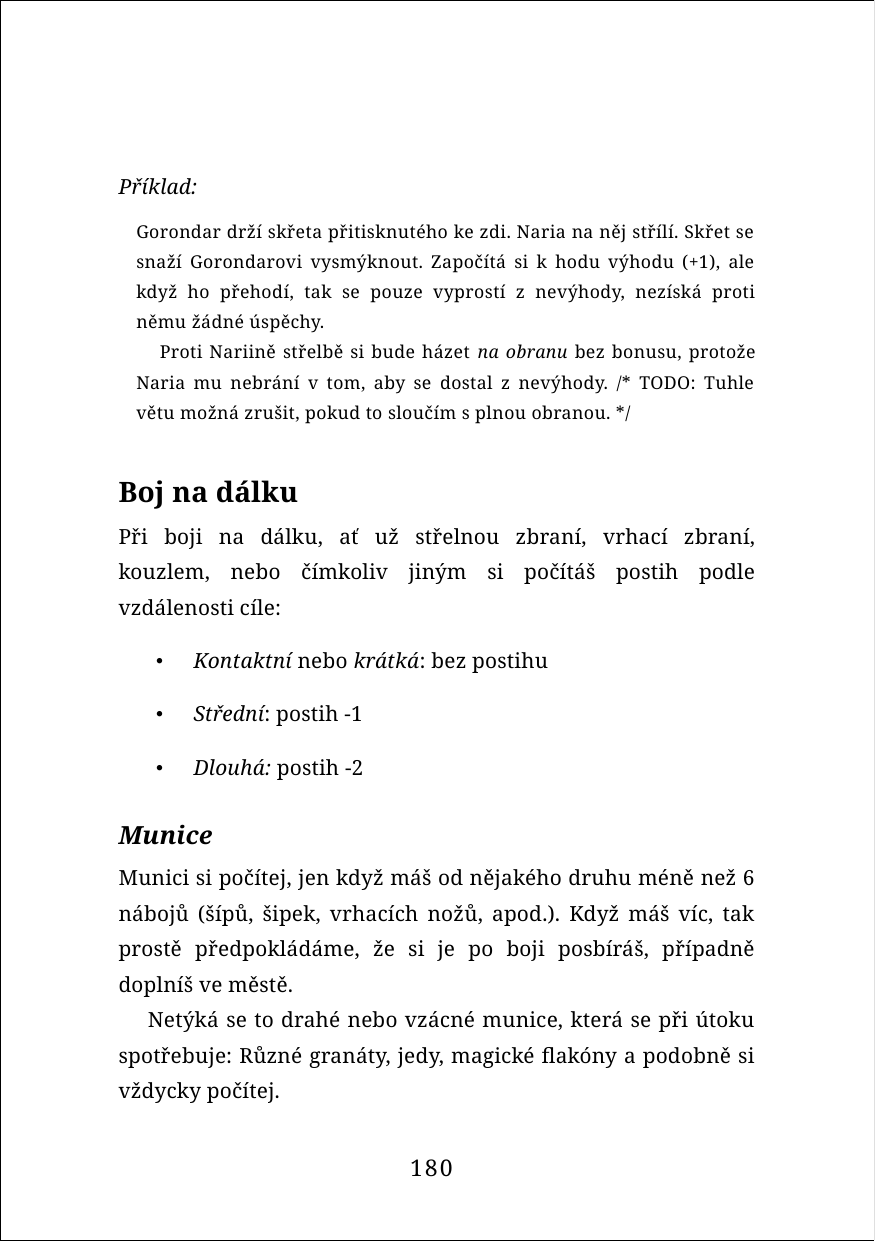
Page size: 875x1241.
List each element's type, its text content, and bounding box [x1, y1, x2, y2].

list Dlouhá: postih -2 [156, 753, 756, 781]
list Kontaktní nebo krátká: bez postihu [156, 646, 756, 675]
list Střední: postih -1 [156, 699, 756, 728]
text Příklad: [118, 172, 756, 200]
subtitle Boj na dálku [118, 472, 756, 510]
subtitle Munice [118, 818, 756, 852]
text Gorondar drží skřeta přitisknutého ke zdi. Naria na něj střílí. Skřet se snaží Gorondarovi vysmýknout. Započítá si k hodu výhodu (+1), ale když ho přehodí, tak se pouze vyprostí z nevýhody, nezíská proti němu žádné úspěchy. Proti Nariině střelbě si bude házet na obranu bez bonusu, protože Naria mu nebrání v tom, aby se dostal z nevýhody. /* TODO: Tuhle větu možná zrušit, pokud to sloučím s plnou obranou. */ [136, 219, 756, 424]
text Při boji na dálku, ať už střelnou zbraní, vrhací zbraní, kouzlem, nebo čímkoliv jiným si počítáš postih podle vzdálenosti cíle: [118, 522, 756, 621]
text Munici si počítej, jen když máš od nějakého druhu méně než 6 nábojů (šípů, šipek, vrhacích nožů, apod.). Když máš víc, tak prostě předpokládáme, že si je po boji posbíráš, případně doplníš ve městě. Netýká se to drahé nebo vzácné munice, která se při útoku spotřebuje: Různé granáty, jedy, magické flakóny a podobně si vždycky počítej. [118, 863, 756, 1105]
